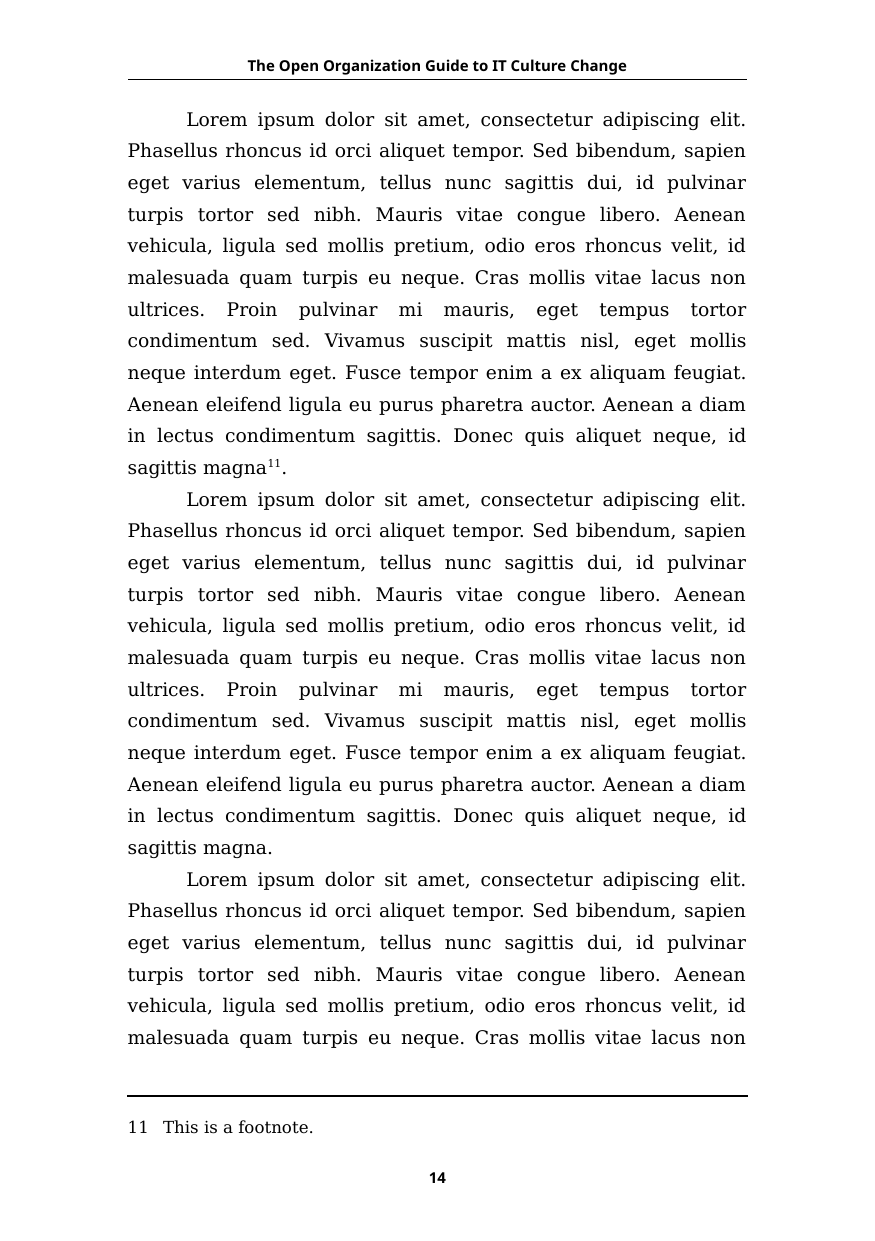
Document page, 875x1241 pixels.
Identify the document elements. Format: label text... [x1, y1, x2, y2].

text Lorem ipsum dolor sit amet, consectetur adipiscing elit. Phasellus rhoncus id orci aliquet tempor. Sed bibendum, sapien eget varius elementum, tellus nunc sagittis dui, id pulvinar turpis tortor sed nibh. Mauris vitae congue libero. Aenean vehicula, ligula sed mollis pretium, odio eros rhoncus velit, id malesuada quam turpis eu neque. Cras mollis vitae lacus non ultrices. Proin pulvinar mi mauris, eget tempus tortor condimentum sed. Vivamus suscipit mattis nisl, eget mollis neque interdum eget. Fusce tempor enim a ex aliquam feugiat. Aenean eleifend ligula eu purus pharetra auctor. Aenean a diam in lectus condimentum sagittis. Donec quis aliquet neque, id sagittis magna. [127, 489, 747, 859]
text Lorem ipsum dolor sit amet, consectetur adipiscing elit. Phasellus rhoncus id orci aliquet tempor. Sed bibendum, sapien eget varius elementum, tellus nunc sagittis dui, id pulvinar turpis tortor sed nibh. Mauris vitae congue libero. Aenean vehicula, ligula sed mollis pretium, odio eros rhoncus velit, id malesuada quam turpis eu neque. Cras mollis vitae lacus non [127, 869, 747, 1049]
text This is a footnote. [127, 1118, 747, 1138]
text Lorem ipsum dolor sit amet, consectetur adipiscing elit. Phasellus rhoncus id orci aliquet tempor. Sed bibendum, sapien eget varius elementum, tellus nunc sagittis dui, id pulvinar turpis tortor sed nibh. Mauris vitae congue libero. Aenean vehicula, ligula sed mollis pretium, odio eros rhoncus velit, id malesuada quam turpis eu neque. Cras mollis vitae lacus non ultrices. Proin pulvinar mi mauris, eget tempus tortor condimentum sed. Vivamus suscipit mattis nisl, eget mollis neque interdum eget. Fusce tempor enim a ex aliquam feugiat. Aenean eleifend ligula eu purus pharetra auctor. Aenean a diam in lectus condimentum sagittis. Donec quis aliquet neque, id sagittis magna. [127, 109, 747, 479]
